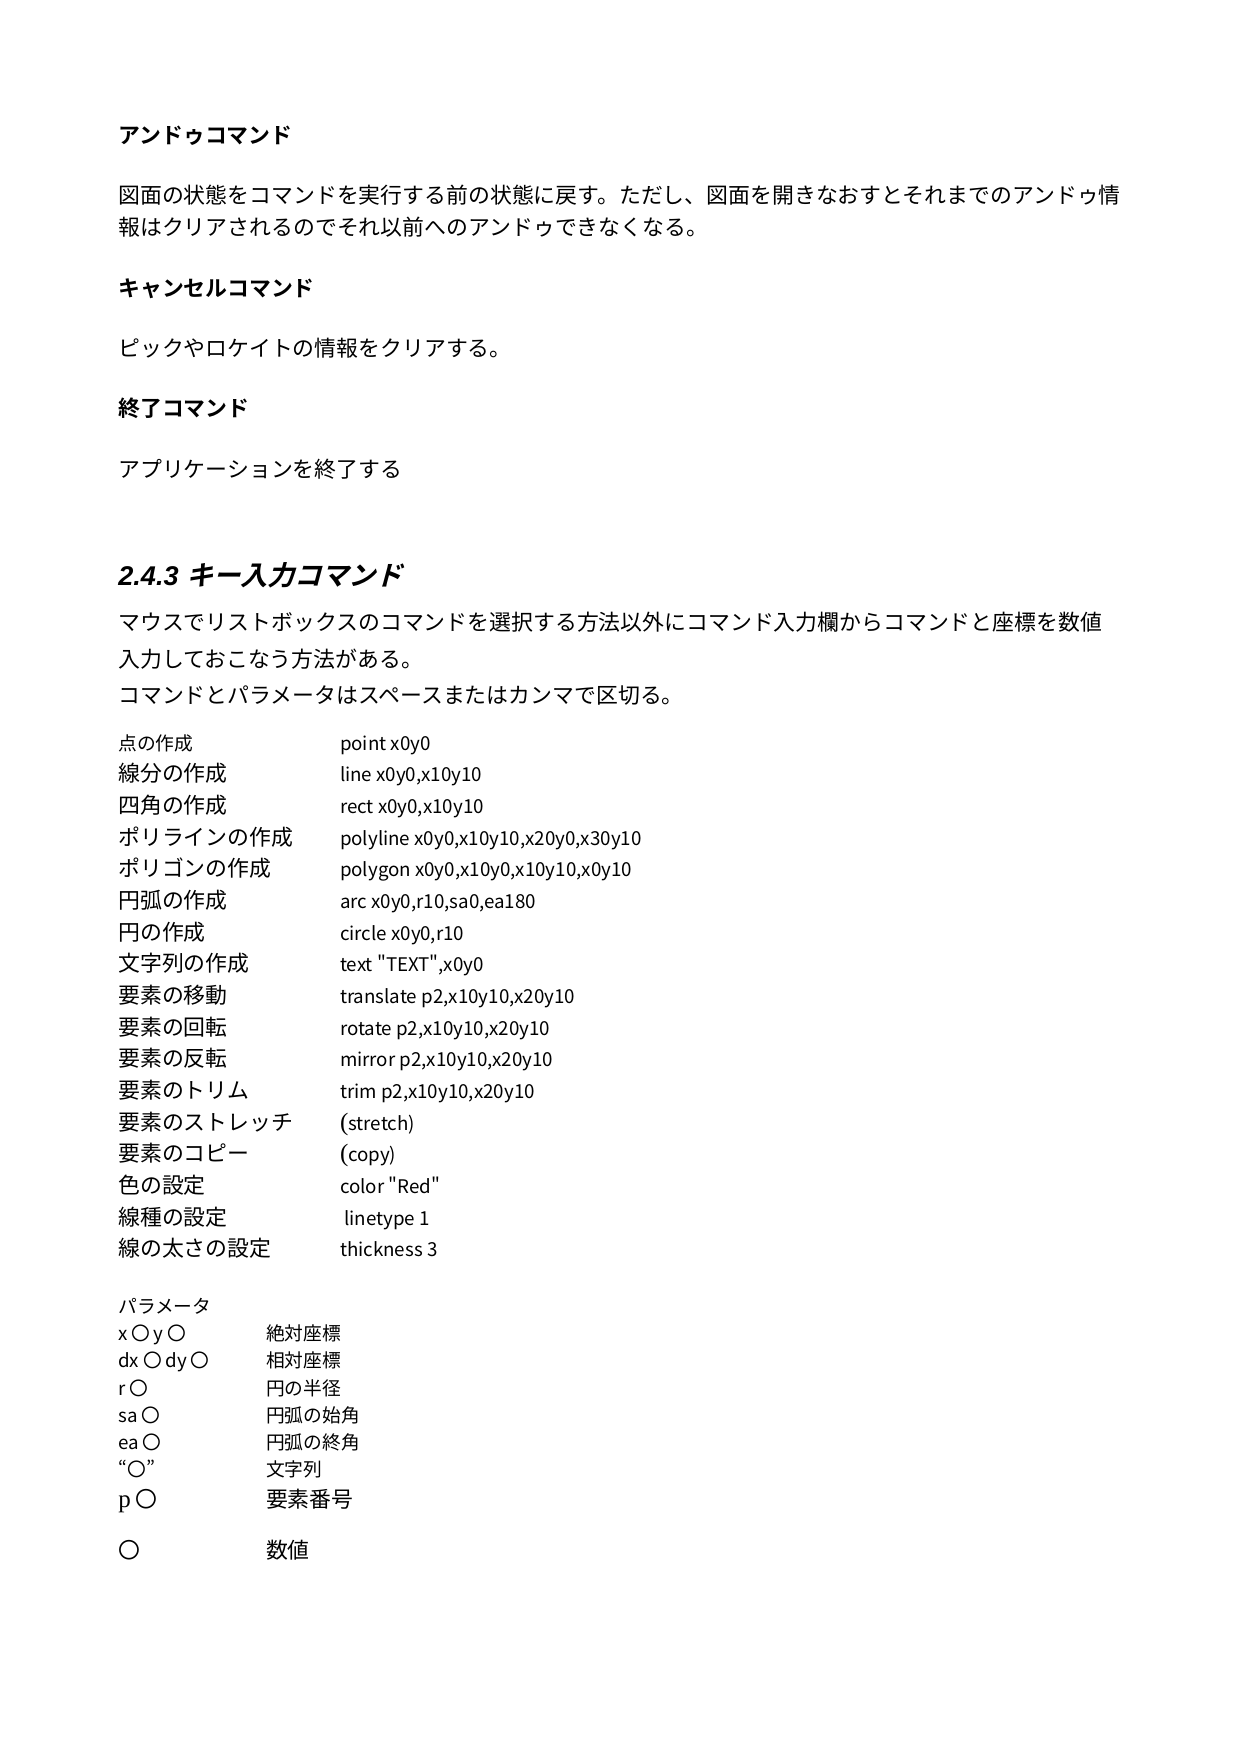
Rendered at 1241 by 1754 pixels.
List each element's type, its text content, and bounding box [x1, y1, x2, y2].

text dx〇dy〇 相対座標 [118, 1346, 1122, 1373]
subtitle 2.4.3 キー入力コマンド [118, 553, 1122, 593]
text 図面の状態をコマンドを実行する前の状態に戻す。ただし、図面を開きなおすとそれまでのアンドゥ情報はクリアされるのでそれ以前へのアンドゥできなくなる。 [118, 178, 1122, 242]
text p〇 要素番号 [118, 1482, 1122, 1513]
text キャンセルコマンド [118, 271, 1122, 302]
text x〇y〇 絶対座標 [118, 1319, 1122, 1346]
text 〇 数値 [118, 1533, 1122, 1564]
text アンドゥコマンド [118, 118, 1122, 150]
text マウスでリストボックスのコマンドを選択する方法以外にコマンド入力欄からコマンドと座標を数値入力しておこなう方法がある。 コマンドとパラメータはスペースまたはカンマで区切る。 [118, 605, 1122, 710]
text 終了コマンド アプリケーションを終了する [118, 391, 1122, 541]
text r〇 円の半径 [118, 1373, 1122, 1400]
text 点の作成 point x0y0 線分の作成 line x0y0,x10y10 四角の作成 rect x0y0,x10y10 ポリラインの作成 polyline x0y0,x10y10,x20y0,x30y10 ポリゴンの作成 polygon x0y0,x10y0,x10y10,x0y10 円弧の作成 arc x0y0,r10,sa0,ea180 円の作成 circle x0y0,r10 文字列の作成 text "TEXT",x0y0 要素の移動 translate p2,x10y10,x20y10 要素の回転 rotate p2,x10y10,x20y10 要素の反転 mirror p2,x10y10,x20y10 要素のトリム trim p2,x10y10,x20y10 要素のストレッチ (stretch) 要素のコピー (copy) 色の設定 color "Red" 線種の設定 linetype 1 線の太さの設定 thickness 3 [118, 729, 1122, 1263]
text ピックやロケイトの情報をクリアする。 [118, 331, 1122, 363]
text sa〇 円弧の始角 [118, 1400, 1122, 1427]
text “〇” 文字列 [118, 1455, 1122, 1482]
text パラメータ [118, 1292, 1122, 1319]
text ea〇 円弧の終角 [118, 1427, 1122, 1455]
